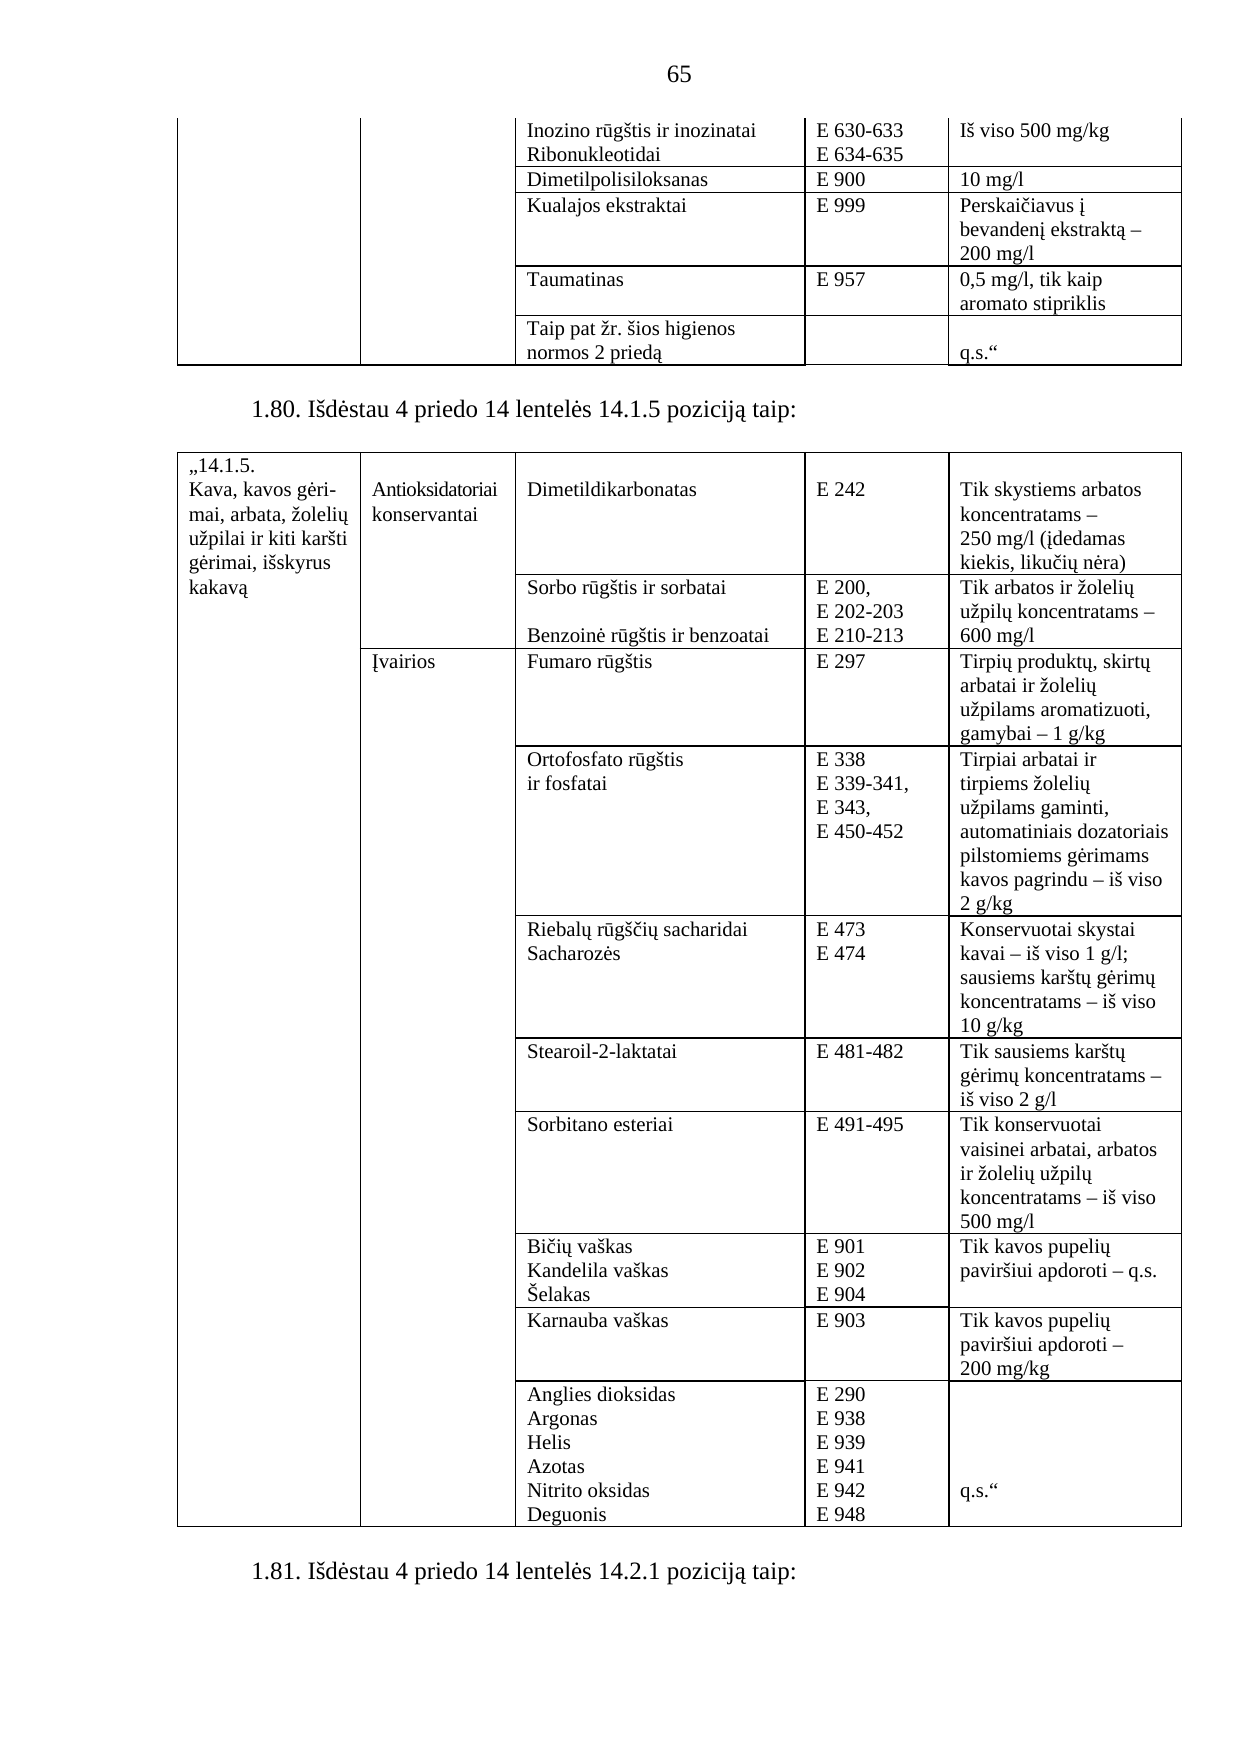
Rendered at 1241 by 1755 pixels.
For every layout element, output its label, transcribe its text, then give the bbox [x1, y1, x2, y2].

table_cell [950, 1502, 1181, 1526]
table_cell [361, 191, 515, 265]
table_cell [361, 1502, 515, 1526]
table_cell E 491-495 [806, 1112, 948, 1233]
table_cell [950, 1454, 1181, 1478]
table_cell Tirpių produktų, skirtų arbatai ir žolelių užpilams aromatizuoti, gamybai – 1 g/kg [950, 649, 1181, 745]
table_cell Bičių vaškas [516, 1234, 804, 1258]
table_cell [950, 1406, 1181, 1430]
table_cell Riebalų rūgščių sacharidai [516, 916, 804, 941]
table_cell Tik konservuotai vaisinei arbatai, arbatos ir žolelių užpilų koncentratams – iš viso 500 mg/l [950, 1112, 1181, 1233]
table_cell [178, 1037, 360, 1111]
table_cell Fumaro rūgštis [516, 649, 804, 745]
table_cell [361, 941, 515, 1037]
table_cell [178, 1380, 360, 1406]
table_cell E 942 [806, 1478, 948, 1502]
table_cell 0,5 mg/l, tik kaip aromato stipriklis [949, 267, 1181, 315]
table_cell 600 mg/l [950, 623, 1181, 647]
table_cell [178, 1454, 360, 1478]
table_cell Tik kavos pupelių [950, 1234, 1181, 1258]
table_cell [361, 574, 515, 623]
table_cell Kandelila vaškas [516, 1258, 804, 1282]
table_cell [361, 315, 515, 364]
table_cell E 481-482 [806, 1039, 948, 1111]
text 1.81. Išdėstau 4 priedo 14 lentelės 14.2.1 poziciją taip: [177, 1556, 1181, 1585]
table_cell [178, 315, 360, 364]
table_cell [361, 1258, 515, 1282]
table_cell [178, 118, 360, 142]
table_cell E 338 E 339-341, E 343, E 450-452 [806, 747, 948, 915]
table_header „14.1.5. Kava, kavos gėri-mai, arbata, žolelių užpilai ir kiti karšti gėrimai, išskyrus [178, 453, 360, 574]
table_cell [178, 648, 360, 745]
table_cell [949, 142, 1181, 166]
table_cell E 200, E 202-203 [806, 575, 948, 623]
table_cell Perskaičiavus į bevandenį ekstraktą – 200 mg/l [949, 193, 1181, 265]
table_cell Iš viso 500 mg/kg [949, 118, 1181, 142]
table_cell [361, 1406, 515, 1430]
table_cell Sorbo rūgštis ir sorbatai [516, 575, 804, 623]
table_cell Helis [516, 1430, 804, 1454]
table_cell E 210-213 [806, 623, 948, 647]
table_cell [361, 1037, 515, 1111]
table_cell [178, 142, 360, 166]
table_cell Taumatinas [516, 267, 804, 315]
table_cell kavai – iš viso 1 g/l; sausiems karštų gėrimų koncentratams – iš viso 10 g/kg [950, 941, 1181, 1037]
text 1.80. Išdėstau 4 priedo 14 lentelės 14.1.5 poziciją taip: [177, 394, 1181, 423]
table_cell Inozino rūgštis ir inozinatai [516, 118, 804, 142]
table_cell [950, 1430, 1181, 1454]
table_cell E 941 [806, 1454, 948, 1478]
table_header Dimetildikarbonatas [516, 453, 804, 574]
table_cell E 948 [806, 1502, 948, 1526]
table_cell E 474 [806, 941, 948, 1037]
table_cell [361, 265, 515, 315]
table_cell [178, 166, 360, 191]
table_cell paviršiui apdoroti – q.s. [950, 1258, 1181, 1282]
table_cell [361, 745, 515, 915]
table_cell Anglies dioksidas [516, 1382, 804, 1406]
table_cell q.s.“ [949, 316, 1181, 364]
table_header E 242 [806, 453, 948, 574]
table_cell E 999 [806, 193, 948, 265]
table_cell kakavą [178, 574, 360, 623]
table_cell Argonas [516, 1406, 804, 1430]
table_cell [178, 265, 360, 315]
table_cell [178, 191, 360, 265]
table_cell [178, 745, 360, 915]
table_cell E 957 [806, 267, 948, 315]
table_cell Sacharozės [516, 941, 804, 1037]
table_cell [178, 1478, 360, 1502]
table_cell E 904 [806, 1283, 948, 1306]
table_cell [950, 1283, 1181, 1306]
table_cell [178, 1502, 360, 1526]
table_cell [361, 1283, 515, 1306]
table_cell [178, 1430, 360, 1454]
table_cell E 902 [806, 1258, 948, 1282]
table_cell [361, 118, 515, 142]
table_cell Tik kavos pupelių paviršiui apdoroti – 200 mg/kg [950, 1308, 1181, 1380]
table_cell Įvairios [361, 649, 515, 745]
table_cell [361, 1380, 515, 1406]
table_cell Ortofosfato rūgštis ir fosfatai [516, 747, 804, 915]
table_cell [361, 1454, 515, 1478]
table_header Tik skystiems arbatos koncentratams – 250 mg/l (įdedamas kiekis, likučių nėra) [950, 453, 1181, 574]
table_cell E 939 [806, 1430, 948, 1454]
table_cell Šelakas [516, 1283, 804, 1306]
table_cell [361, 915, 515, 941]
table_cell [178, 1283, 360, 1306]
table_cell E 290 [806, 1381, 948, 1406]
table_header Antioksidatoriai konservantai [361, 453, 515, 574]
table_cell E 901 [806, 1234, 948, 1258]
table_cell Ribonukleotidai [516, 142, 804, 166]
table_cell Stearoil-2-laktatai [516, 1039, 804, 1111]
table_cell [361, 1233, 515, 1258]
table_cell q.s.“ [950, 1478, 1181, 1502]
table_cell [178, 1111, 360, 1233]
table_cell E 634-635 [806, 142, 948, 166]
table_cell 10 mg/l [949, 167, 1181, 191]
table_cell Sorbitano esteriai [516, 1112, 804, 1233]
table_cell E 630-633 [806, 118, 948, 142]
table_cell Deguonis [516, 1502, 804, 1526]
table_cell E 473 [806, 916, 948, 941]
table_cell Nitrito oksidas [516, 1478, 804, 1502]
table_cell [178, 623, 360, 647]
table_cell [178, 1258, 360, 1282]
table_cell E 297 [806, 649, 948, 745]
table_cell [361, 623, 515, 647]
table_cell [178, 1306, 360, 1380]
table_cell Konservuotai skystai [950, 917, 1181, 941]
table_cell [950, 1382, 1181, 1406]
table_cell [361, 1478, 515, 1502]
table_cell [361, 166, 515, 191]
table_cell Karnauba vaškas [516, 1308, 804, 1380]
table_cell [178, 915, 360, 941]
table_cell Tik arbatos ir žolelių užpilų koncentratams – [950, 575, 1181, 623]
table_cell [806, 316, 948, 364]
table_cell [178, 941, 360, 1037]
table_cell [178, 1233, 360, 1258]
table_cell E 900 [806, 167, 948, 191]
table_cell E 938 [806, 1406, 948, 1430]
table_cell Kualajos ekstraktai [516, 193, 804, 265]
table_cell Taip pat žr. šios higienos normos 2 priedą [516, 316, 804, 364]
table_cell [178, 1406, 360, 1430]
table_cell Tik sausiems karštų gėrimų koncentratams – iš viso 2 g/l [950, 1039, 1181, 1111]
table_cell [361, 1111, 515, 1233]
table_cell E 903 [806, 1308, 948, 1380]
table_cell Azotas [516, 1454, 804, 1478]
table_cell Benzoinė rūgštis ir benzoatai [516, 623, 804, 647]
table_cell [361, 142, 515, 166]
table_cell Tirpiai arbatai ir tirpiems žolelių užpilams gaminti, automatiniais dozatoriais pilstomiems gėrimams kavos pagrindu – iš viso 2 g/kg [950, 747, 1181, 915]
table_cell [361, 1306, 515, 1380]
table_cell Dimetilpolisiloksanas [516, 167, 804, 191]
table_cell [361, 1430, 515, 1454]
